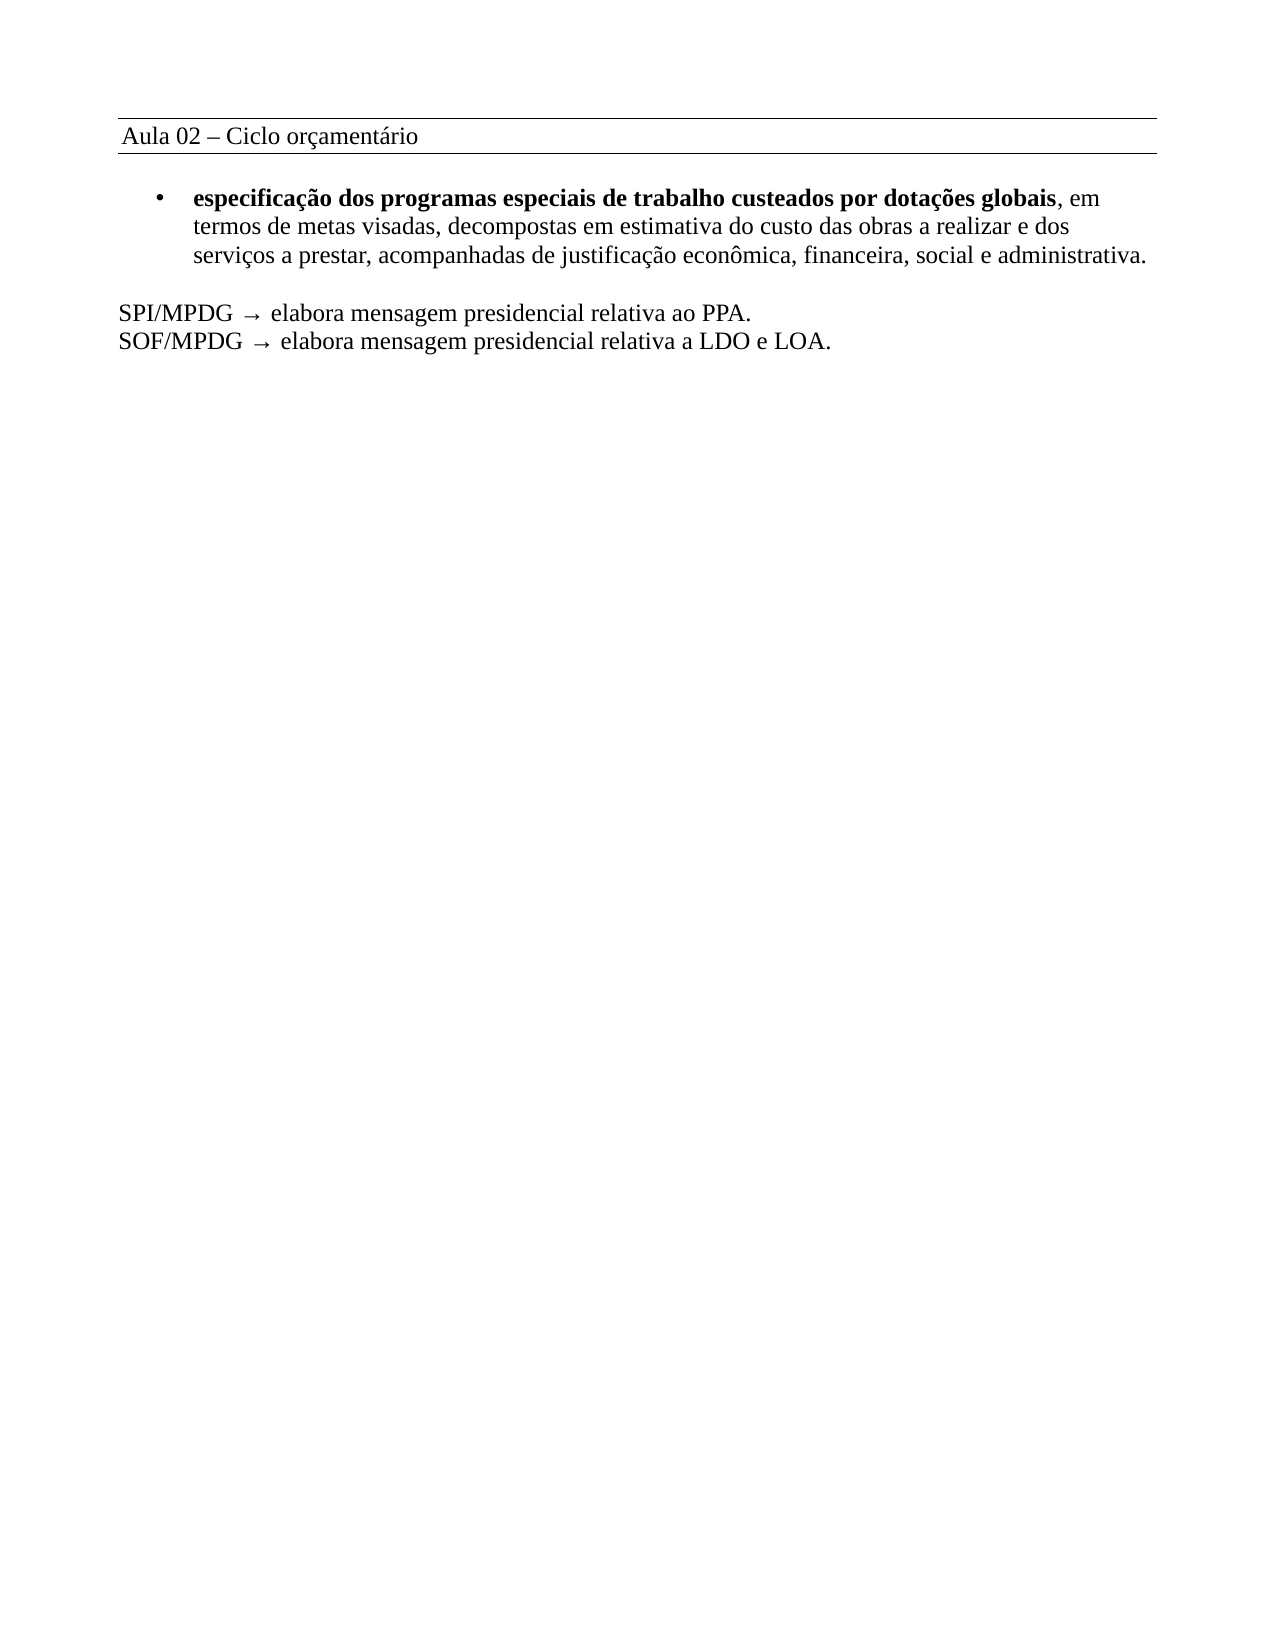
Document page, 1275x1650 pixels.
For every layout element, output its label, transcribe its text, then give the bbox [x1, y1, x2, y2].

text SOF/MPDG → elabora mensagem presidencial relativa a LDO e LOA. [118, 326, 1157, 355]
list especificação dos programas especiais de trabalho custeados por dotações globais, em termos de metas visadas, decompostas em estimativa do custo das obras a realizar e dos serviços a prestar, acompanhadas de justificação econômica, financeira, social e administrativa. [156, 183, 1157, 269]
text SPI/MPDG → elabora mensagem presidencial relativa ao PPA. [118, 298, 1157, 326]
